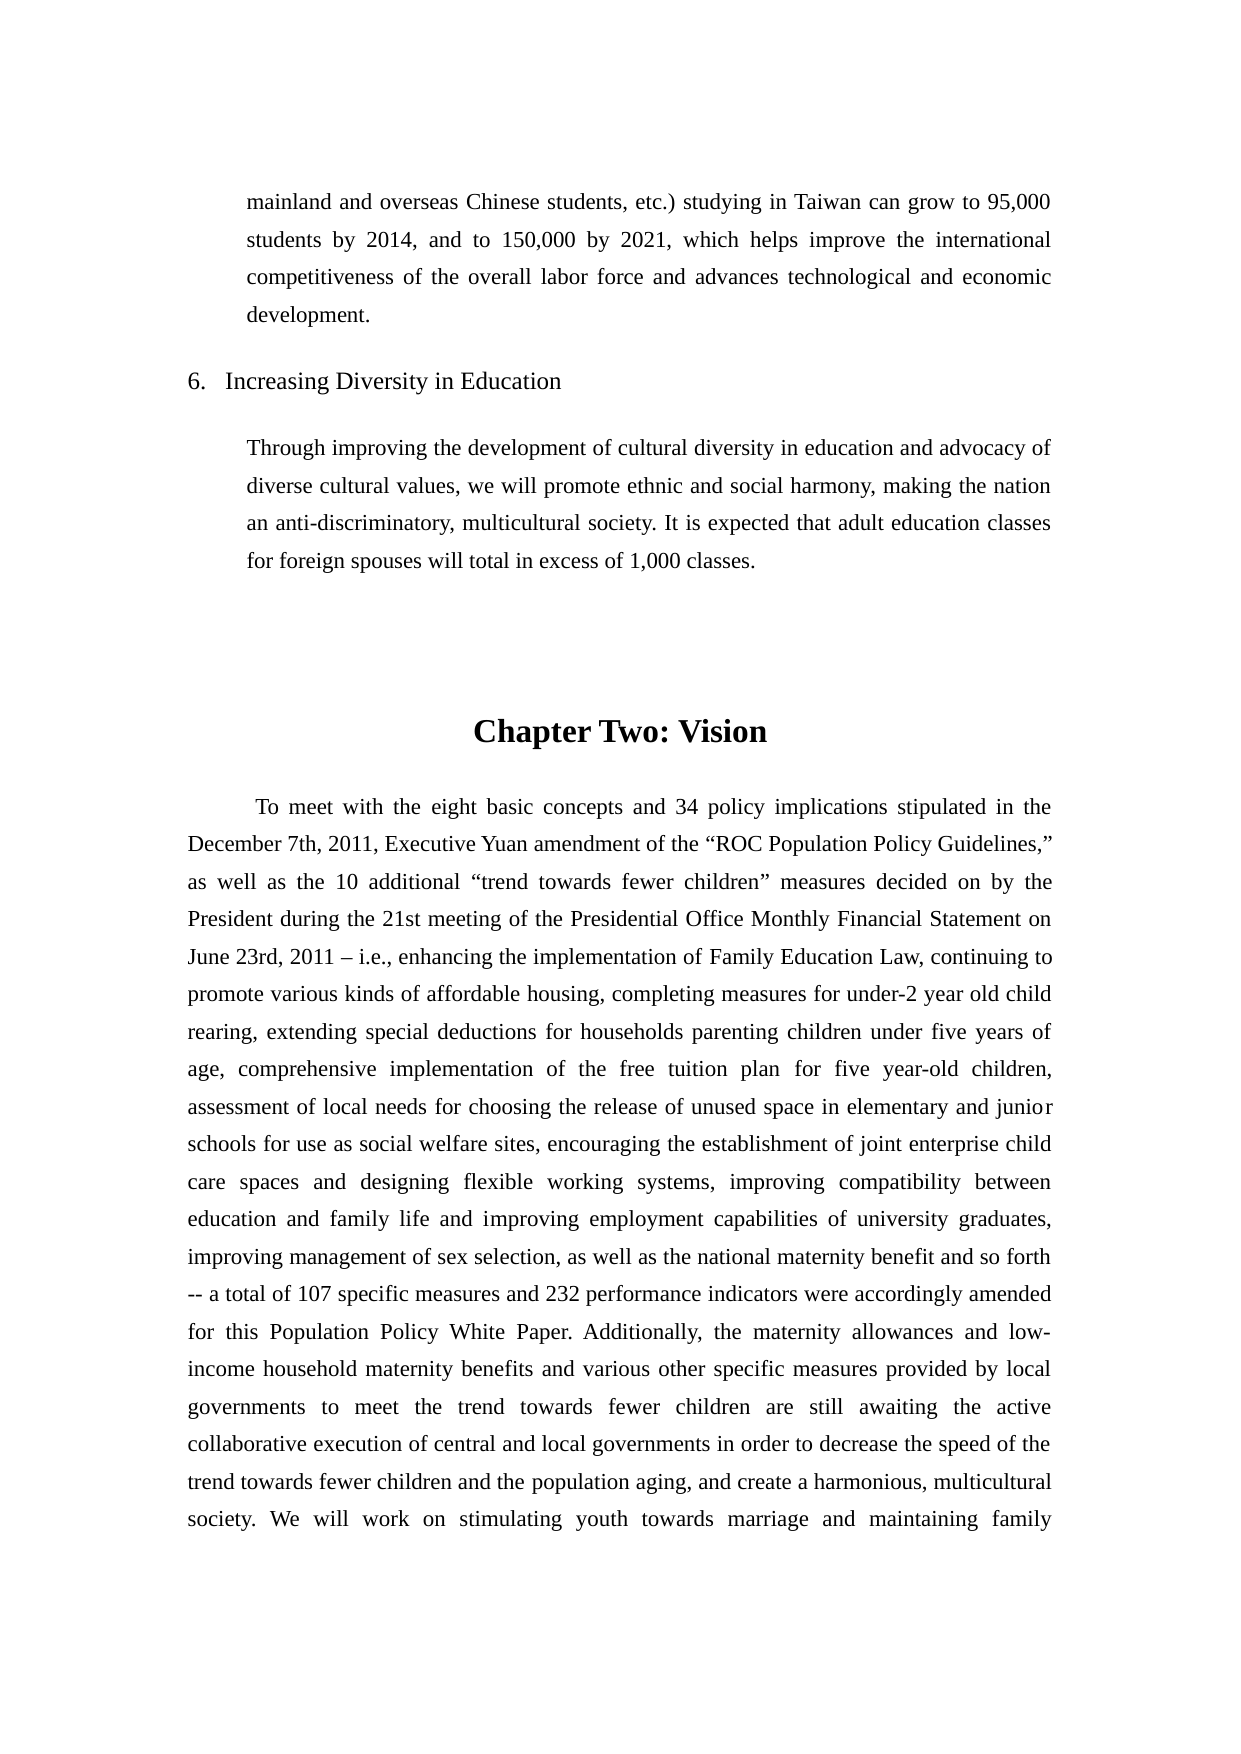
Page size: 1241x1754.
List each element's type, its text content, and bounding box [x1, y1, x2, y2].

text To meet with the eight basic concepts and 34 policy implications stipulated in the December 7th, 2011, Executive Yuan amendment of the “ROC Population Policy Guidelines,” as well as the 10 additional “trend towards fewer children” measures decided on by the President during the 21st meeting of the Presidential Office Monthly Financial Statement on June 23rd, 2011 – i.e., enhancing the implementation of Family Education Law, continuing to promote various kinds of affordable housing, completing measures for under-2 year old child rearing, extending special deductions for households parenting children under five years of age, comprehensive implementation of the free tuition plan for five year-old children, assessment of local needs for choosing the release of unused space in elementary and junior schools for use as social welfare sites, encouraging the establishment of joint enterprise child care spaces and designing flexible working systems, improving compatibility between education and family life and improving employment capabilities of university graduates, improving management of sex selection, as well as the national maternity benefit and so forth -- a total of 107 specific measures and 232 performance indicators were accordingly amended for this Population Policy White Paper. Additionally, the maternity allowances and low-income household maternity benefits and various other specific measures provided by local governments to meet the trend towards fewer children are still awaiting the active collaborative execution of central and local governments in order to decrease the speed of the trend towards fewer children and the population aging, and create a harmonious, multicultural society. We will work on stimulating youth towards marriage and maintaining family [187, 788, 1053, 1538]
list Increasing Diversity in Education [187, 362, 1053, 400]
text mainland and overseas Chinese students, etc.) studying in Taiwan can grow to 95,000 students by 2014, and to 150,000 by 2021, which helps improve the international competitiveness of the overall labor force and advances technological and economic development. [246, 183, 1053, 333]
subtitle Chapter Two: Vision [187, 712, 1053, 749]
text Through improving the development of cultural diversity in education and advocacy of diverse cultural values, we will promote ethnic and social harmony, making the nation an anti-discriminatory, multicultural society. It is expected that adult education classes for foreign spouses will total in excess of 1,000 classes. [246, 429, 1053, 579]
